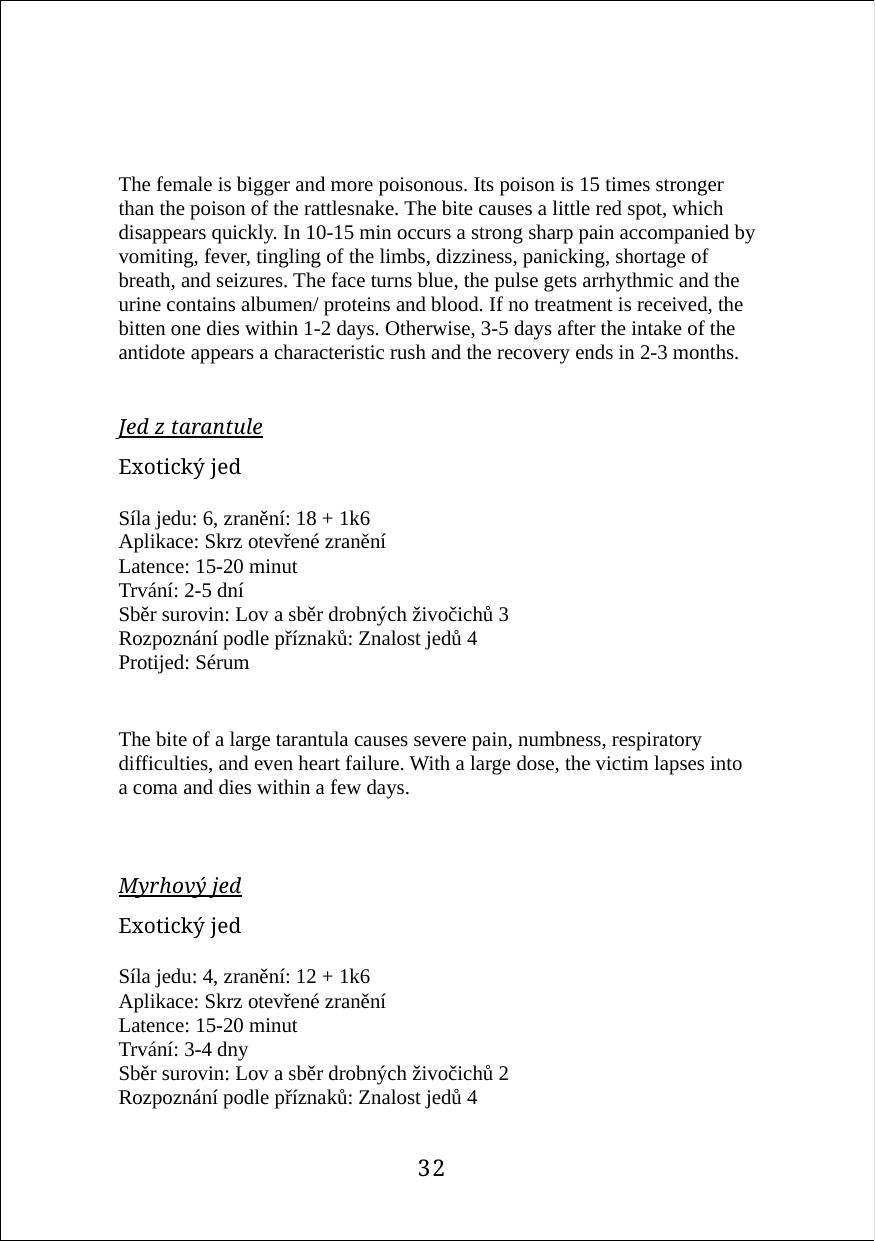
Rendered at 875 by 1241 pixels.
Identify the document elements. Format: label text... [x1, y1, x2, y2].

text The bite of a large tarantula causes severe pain, numbness, respiratory difficulties, and even heart failure. With a large dose, the victim lapses into a coma and dies within a few days. [118, 727, 756, 799]
text Trvání: 3-4 dny [118, 1037, 756, 1061]
text Sběr surovin: Lov a sběr drobných živočichů 2 [118, 1061, 756, 1085]
text Rozpoznání podle příznaků: Znalost jedů 4 [118, 626, 756, 650]
text Trvání: 2-5 dní [118, 578, 756, 602]
text Aplikace: Skrz otevřené zranění [118, 988, 756, 1013]
text Exotický jed [118, 452, 756, 481]
subtitle Jed z tarantule [118, 412, 756, 440]
text Sběr surovin: Lov a sběr drobných živočichů 3 [118, 602, 756, 626]
subtitle Myrhový jed [118, 871, 756, 899]
text Rozpoznání podle příznaků: Znalost jedů 4 [118, 1085, 756, 1109]
text Exotický jed [118, 911, 756, 940]
text Protijed: Sérum [118, 650, 756, 674]
text The female is bigger and more poisonous. Its poison is 15 times stronger than the poison of the rattlesnake. The bite causes a little red spot, which disappears quickly. In 10-15 min occurs a strong sharp pain accompanied by vomiting, fever, tingling of the limbs, dizziness, panicking, shortage of breath, and seizures. The face turns blue, the pulse gets arrhythmic and the urine contains albumen/ proteins and blood. If no treatment is received, the bitten one dies within 1-2 days. Otherwise, 3-5 days after the intake of the antidote appears a characteristic rush and the recovery ends in 2-3 months. [118, 172, 756, 364]
text Latence: 15-20 minut [118, 1013, 756, 1037]
text Latence: 15-20 minut [118, 553, 756, 578]
text Aplikace: Skrz otevřené zranění [118, 529, 756, 553]
text Síla jedu: 4, zranění: 12 + 1k6 [118, 964, 756, 988]
text Síla jedu: 6, zranění: 18 + 1k6 [118, 505, 756, 529]
